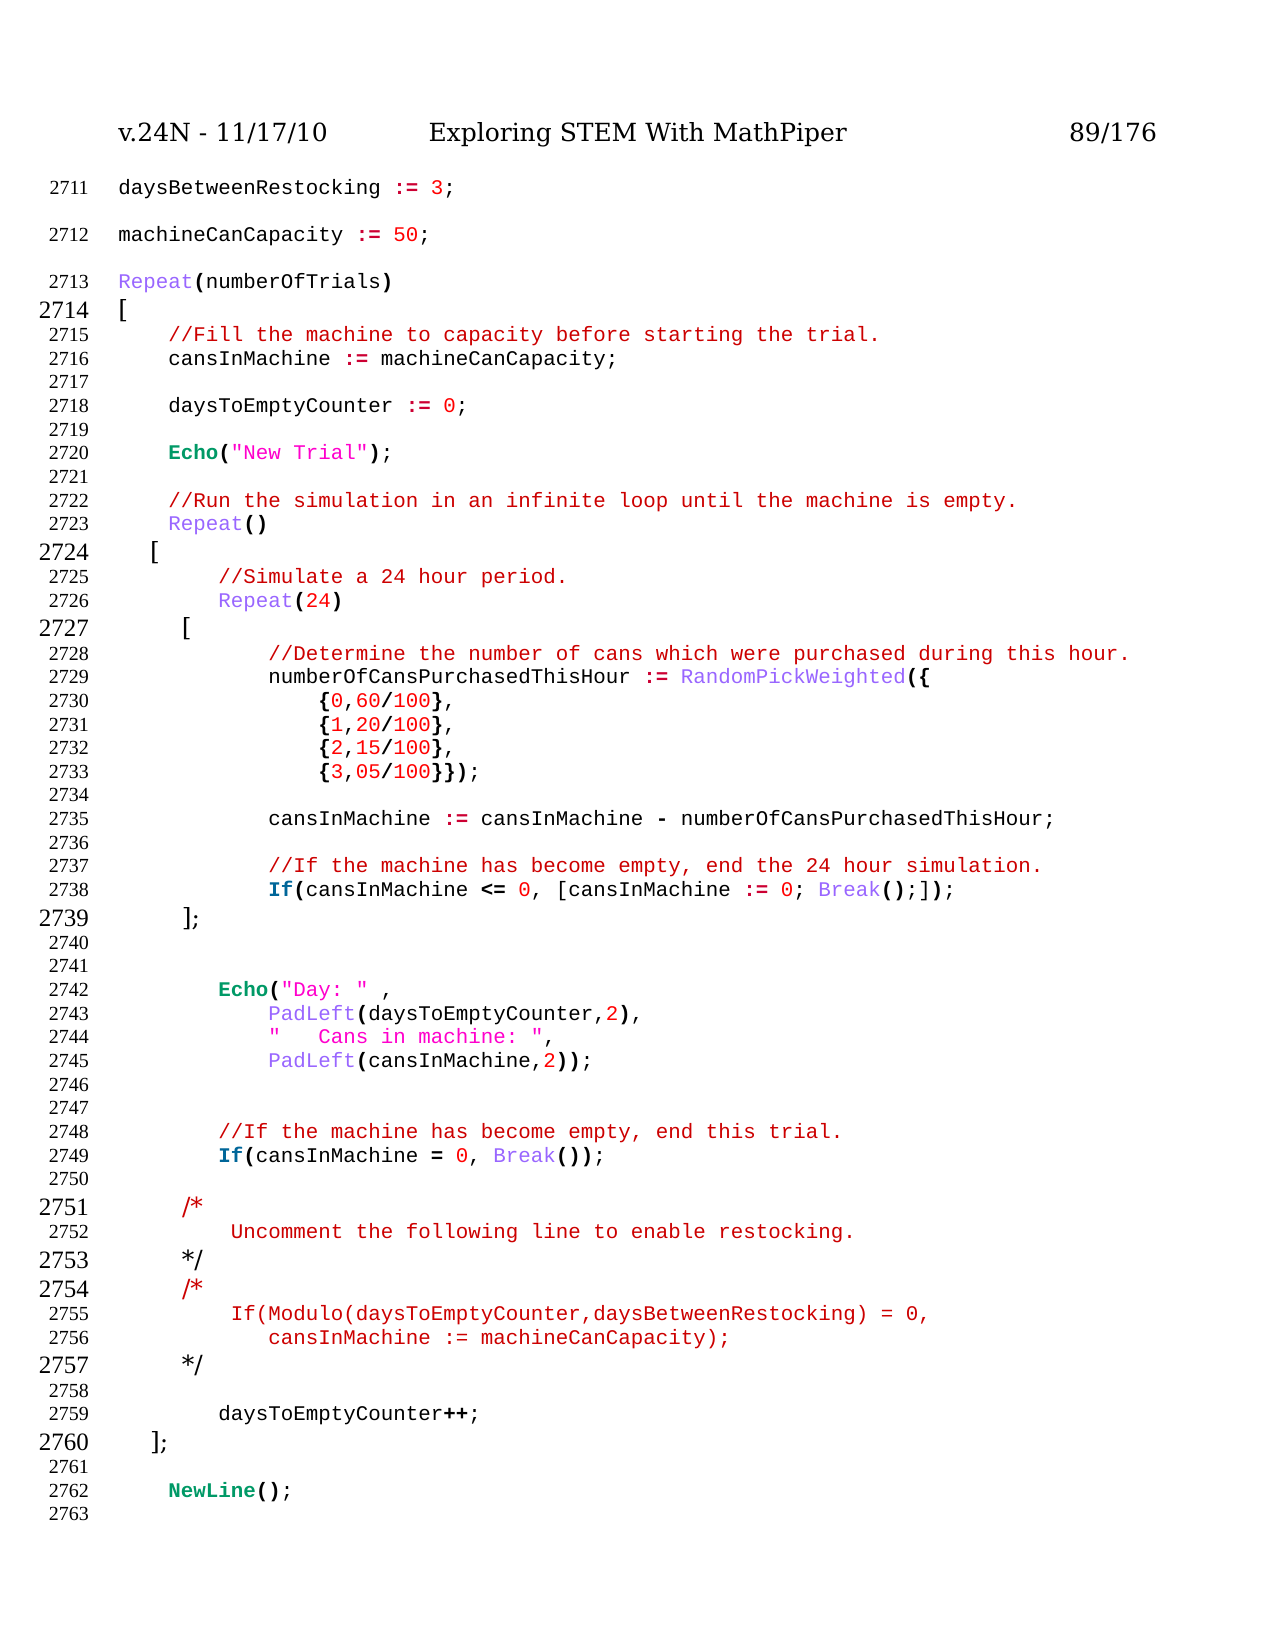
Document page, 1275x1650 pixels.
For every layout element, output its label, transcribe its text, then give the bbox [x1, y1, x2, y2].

text */ [118, 1350, 1157, 1379]
text daysToEmptyCounter := 0; [118, 395, 1157, 419]
text Repeat(24) [118, 590, 1157, 613]
text /* [118, 1274, 1157, 1303]
text If(Modulo(daysToEmptyCounter,daysBetweenRestocking) = 0, [118, 1303, 1157, 1327]
text daysToEmptyCounter++; [118, 1403, 1157, 1427]
text Uncomment the following line to enable restocking. [118, 1221, 1157, 1245]
text {3,05/100}}); [118, 761, 1157, 784]
text [ [118, 537, 1157, 566]
text //Determine the number of cans which were purchased during this hour. [118, 643, 1157, 666]
text Repeat() [118, 513, 1157, 537]
text numberOfCansPurchasedThisHour := RandomPickWeighted({ [118, 666, 1157, 690]
text cansInMachine := machineCanCapacity); [118, 1327, 1157, 1350]
text Repeat(numberOfTrials) [118, 271, 1157, 295]
text Echo("New Trial"); [118, 442, 1157, 466]
text machineCanCapacity := 50; [118, 224, 1157, 248]
text {2,15/100}, [118, 737, 1157, 761]
text If(cansInMachine = 0, Break()); [118, 1145, 1157, 1168]
text //Simulate a 24 hour period. [118, 566, 1157, 590]
text daysBetweenRestocking := 3; [118, 177, 1157, 200]
text " Cans in machine: ", [118, 1026, 1157, 1050]
text cansInMachine := cansInMachine - numberOfCansPurchasedThisHour; [118, 808, 1157, 832]
text [ [118, 613, 1157, 643]
text //If the machine has become empty, end the 24 hour simulation. [118, 855, 1157, 879]
text /* [118, 1192, 1157, 1221]
text If(cansInMachine <= 0, [cansInMachine := 0; Break();]); [118, 879, 1157, 903]
text {1,20/100}, [118, 713, 1157, 737]
text ]; [118, 903, 1157, 932]
text {0,60/100}, [118, 690, 1157, 713]
text [ [118, 295, 1157, 324]
text Echo("Day: " , [118, 979, 1157, 1003]
text //Fill the machine to capacity before starting the trial. [118, 324, 1157, 348]
text PadLeft(daysToEmptyCounter,2), [118, 1003, 1157, 1026]
text */ [118, 1245, 1157, 1274]
text //Run the simulation in an infinite loop until the machine is empty. [118, 490, 1157, 513]
text NewLine(); [118, 1480, 1157, 1503]
text cansInMachine := machineCanCapacity; [118, 348, 1157, 371]
text PadLeft(cansInMachine,2)); [118, 1050, 1157, 1074]
text ]; [118, 1427, 1157, 1456]
text //If the machine has become empty, end this trial. [118, 1121, 1157, 1145]
